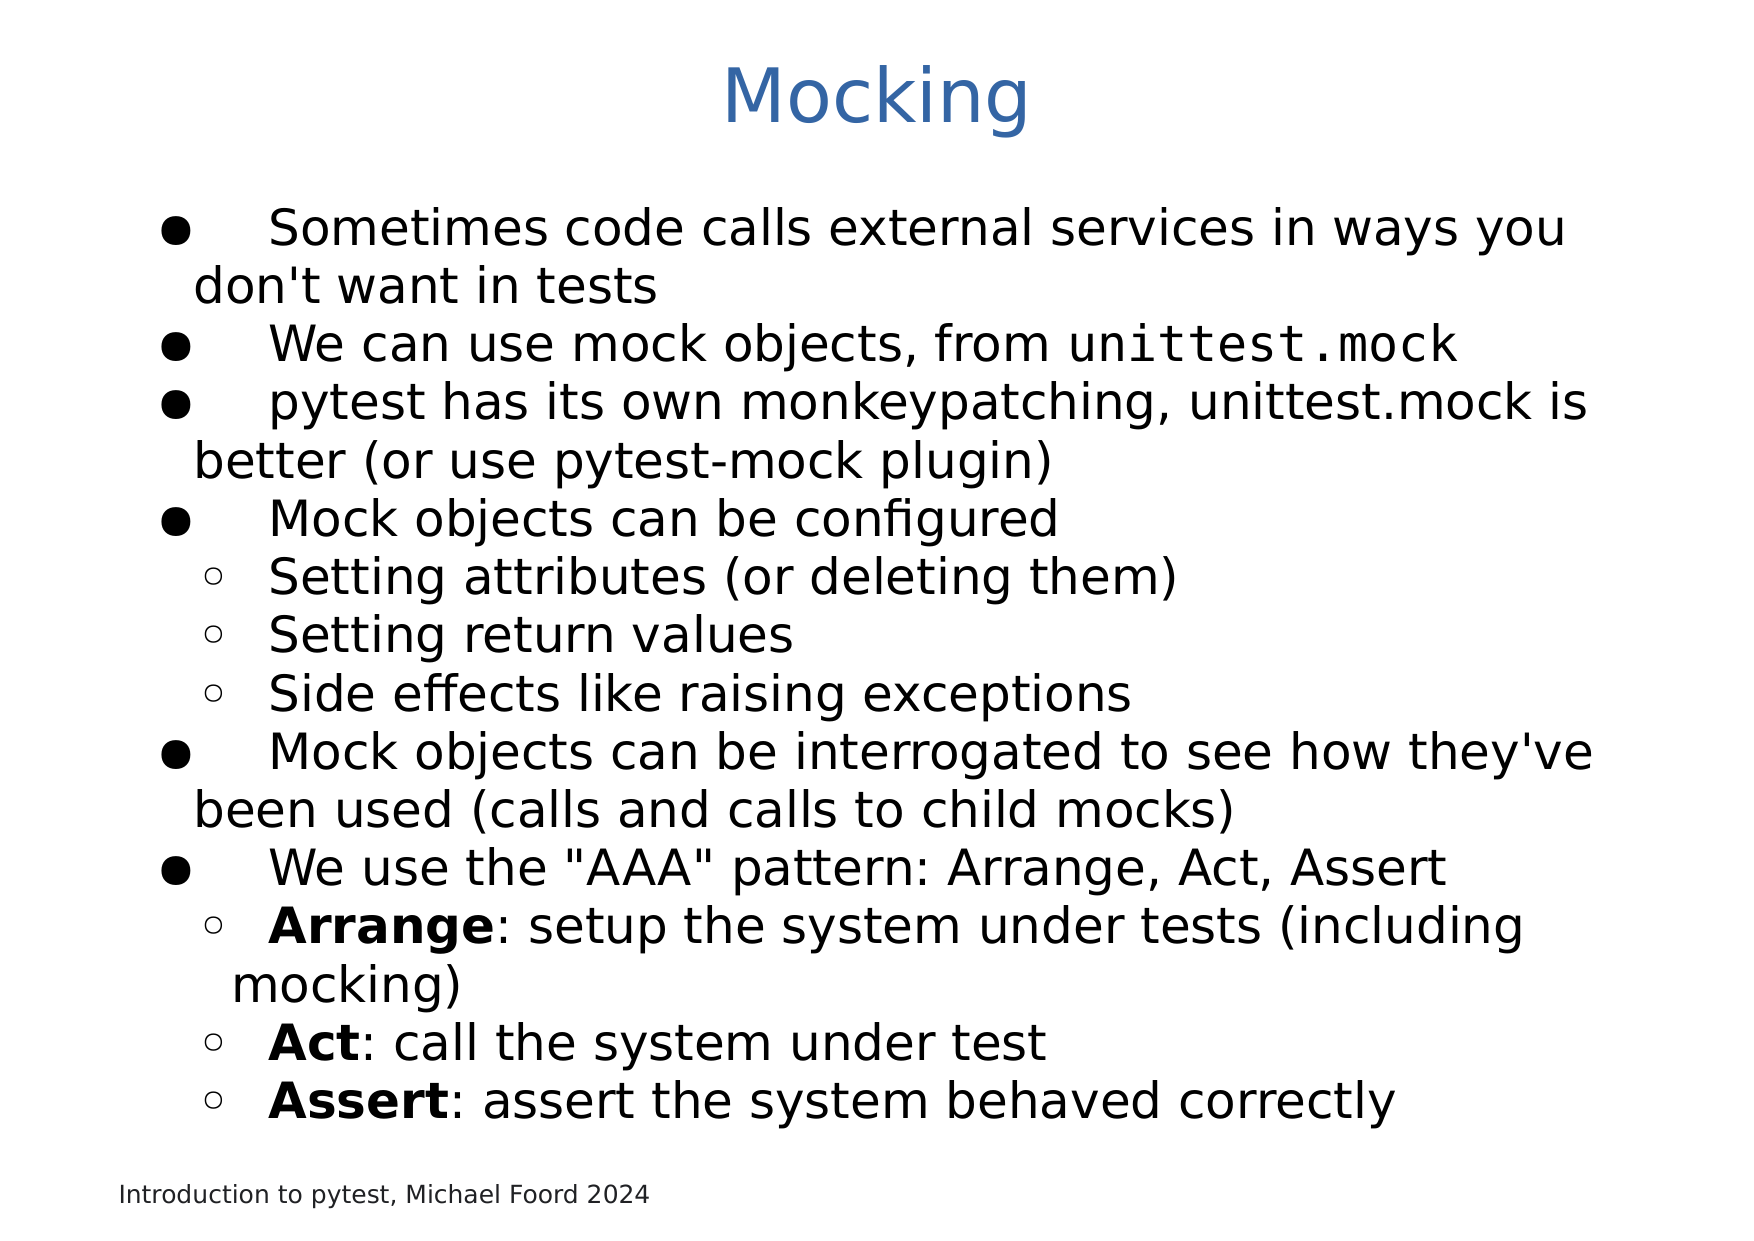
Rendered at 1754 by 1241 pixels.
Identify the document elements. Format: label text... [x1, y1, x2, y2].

list Side effects like raising exceptions [193, 664, 1636, 723]
list We use the "AAA" pattern: Arrange, Act, Assert [156, 839, 1636, 897]
list pytest has its own monkeypatching, unittest.mock is better (or use pytest-mock plugin) [156, 373, 1636, 490]
list Act: call the system under test [193, 1014, 1636, 1072]
list Sometimes code calls external services in ways you don't want in tests [156, 199, 1636, 315]
list Setting attributes (or deleting them) [193, 548, 1636, 606]
list Assert: assert the system behaved correctly [193, 1072, 1636, 1130]
list We can use mock objects, from unittest.mock [156, 315, 1636, 373]
list Mock objects can be interrogated to see how they've been used (calls and calls to child mocks) [156, 723, 1636, 839]
list Setting return values [193, 606, 1636, 664]
list Mock objects can be configured [156, 490, 1636, 548]
subtitle Mocking [118, 53, 1636, 140]
list Arrange: setup the system under tests (including mocking) [193, 897, 1636, 1014]
